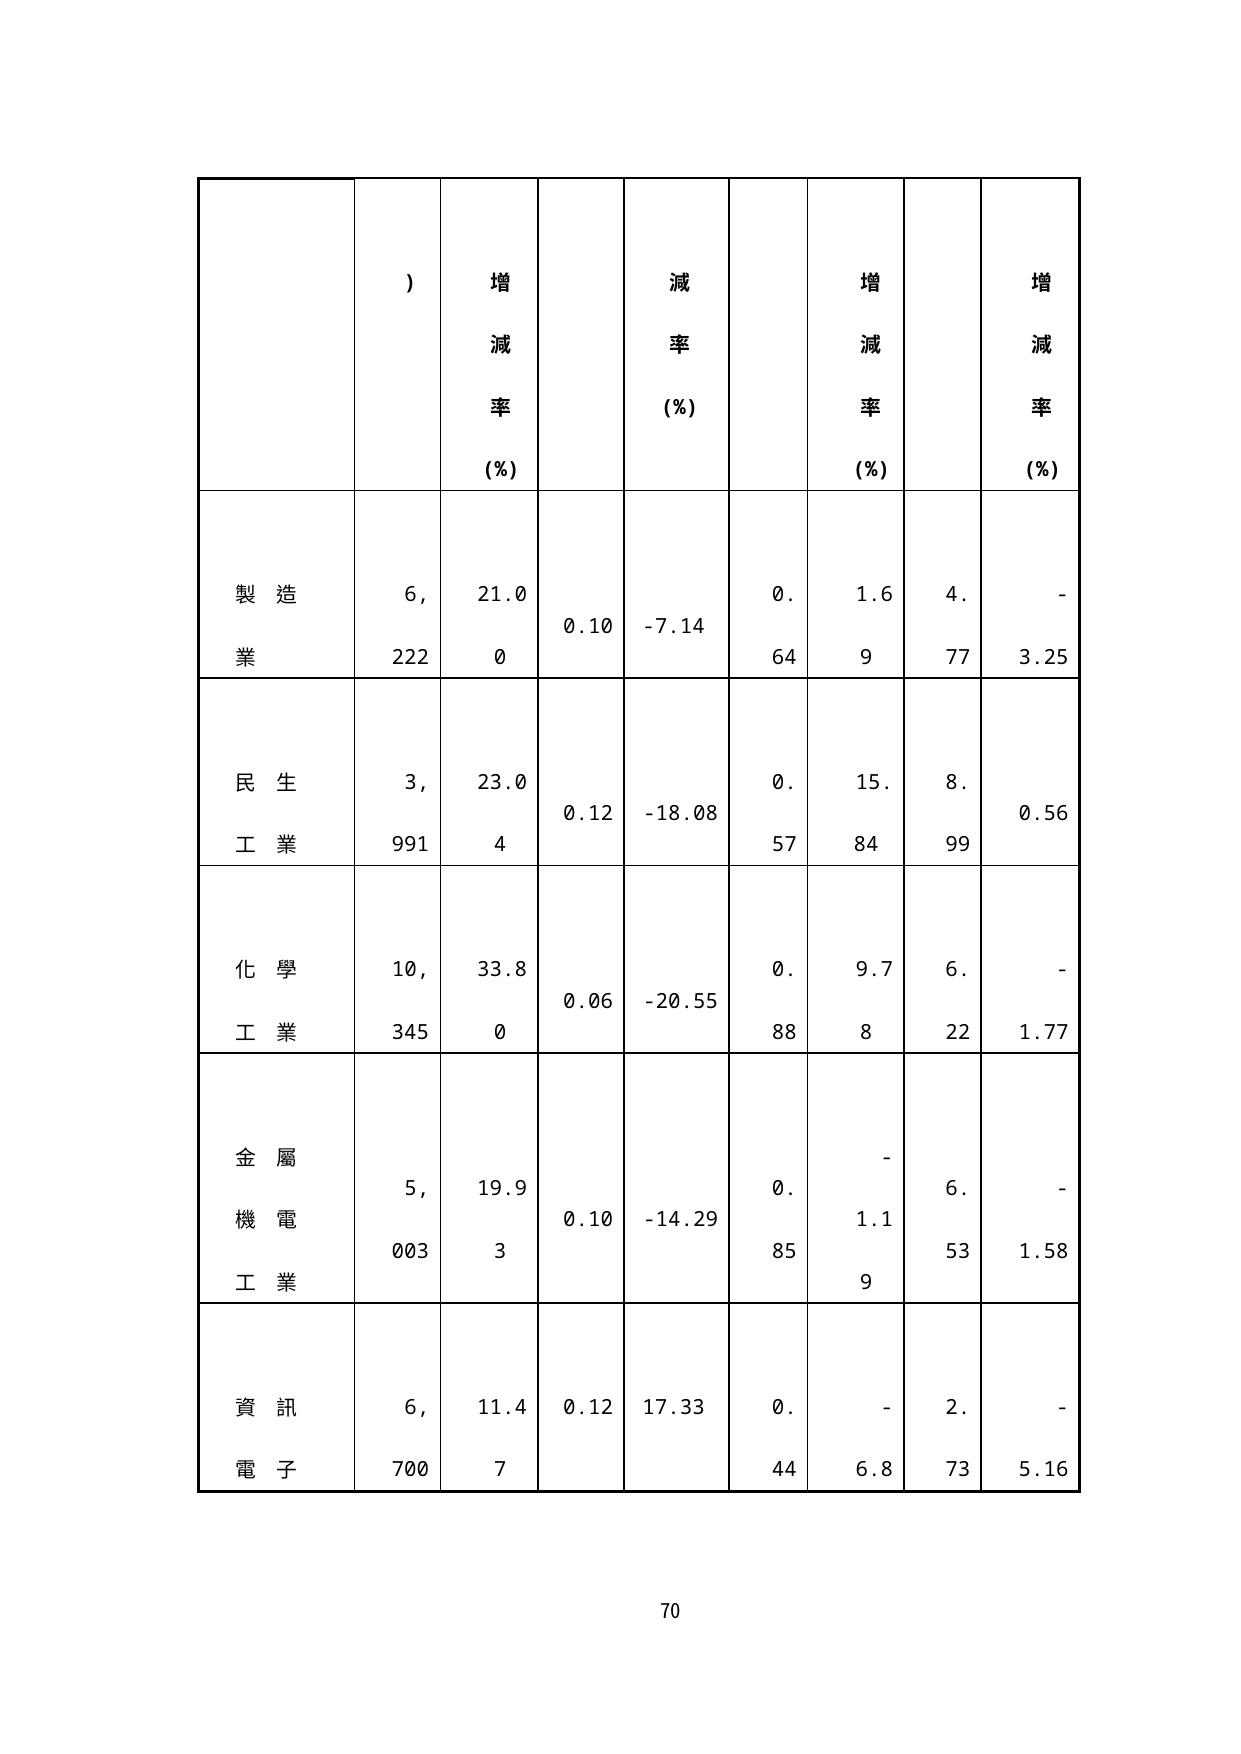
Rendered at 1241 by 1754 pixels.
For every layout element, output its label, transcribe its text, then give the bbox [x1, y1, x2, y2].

table_cell 21.00 [441, 491, 537, 677]
table_cell 0.06 [539, 866, 623, 1052]
table_cell 0.10 [539, 1054, 623, 1302]
table_cell [730, 179, 807, 490]
table_cell -7.14 [625, 491, 728, 677]
table_cell 6.22 [905, 866, 980, 1052]
table_cell 民生工業 [200, 679, 354, 865]
table_cell 19.93 [441, 1054, 537, 1302]
table_cell -20.55 [625, 866, 728, 1052]
table_cell 9.78 [808, 866, 903, 1052]
table_cell 6.53 [905, 1054, 980, 1302]
table_cell 6,700 [355, 1304, 440, 1490]
table_cell ) [355, 179, 440, 490]
table_cell 製造業 [200, 491, 354, 677]
table_cell 17.33 [625, 1304, 728, 1490]
table_cell 2.73 [905, 1304, 980, 1490]
table_cell 增減率(%) [441, 179, 537, 490]
table_cell -1.77 [982, 866, 1078, 1052]
table_cell 0.12 [539, 679, 623, 865]
table_cell 0.56 [982, 679, 1078, 865]
table_cell 增減率(%) [982, 179, 1078, 490]
table_cell 金屬機電工業 [200, 1054, 354, 1302]
table_cell -14.29 [625, 1054, 728, 1302]
table_cell 0.44 [730, 1304, 807, 1490]
table_cell -1.19 [808, 1054, 903, 1302]
table_cell 8.99 [905, 679, 980, 865]
table_cell [905, 179, 980, 490]
table_cell -6.8 [808, 1304, 903, 1490]
table_cell 6,222 [355, 491, 440, 677]
table_cell 資訊電子 [200, 1304, 354, 1490]
table_cell 化學工業 [200, 866, 354, 1052]
table_cell 0.88 [730, 866, 807, 1052]
table_cell 1.69 [808, 491, 903, 677]
table_header [200, 180, 354, 490]
table_cell 10,345 [355, 866, 440, 1052]
table_cell 11.47 [441, 1304, 537, 1490]
table_cell -3.25 [982, 491, 1078, 677]
table_cell [539, 179, 623, 490]
table_cell -1.58 [982, 1054, 1078, 1302]
table_cell 增減率(%) [808, 179, 903, 490]
table_cell 3,991 [355, 679, 440, 865]
table_cell 0.64 [730, 491, 807, 677]
table_cell 0.10 [539, 491, 623, 677]
table_cell 0.85 [730, 1054, 807, 1302]
table_cell -18.08 [625, 679, 728, 865]
table_cell 4.77 [905, 491, 980, 677]
table_cell -5.16 [982, 1304, 1078, 1490]
table_cell 5,003 [355, 1054, 440, 1302]
table_cell 33.80 [441, 866, 537, 1052]
table_cell 15.84 [808, 679, 903, 865]
table_cell 0.57 [730, 679, 807, 865]
table_cell 23.04 [441, 679, 537, 865]
table_cell 減率(%) [625, 179, 728, 490]
table_cell 0.12 [539, 1304, 623, 1490]
